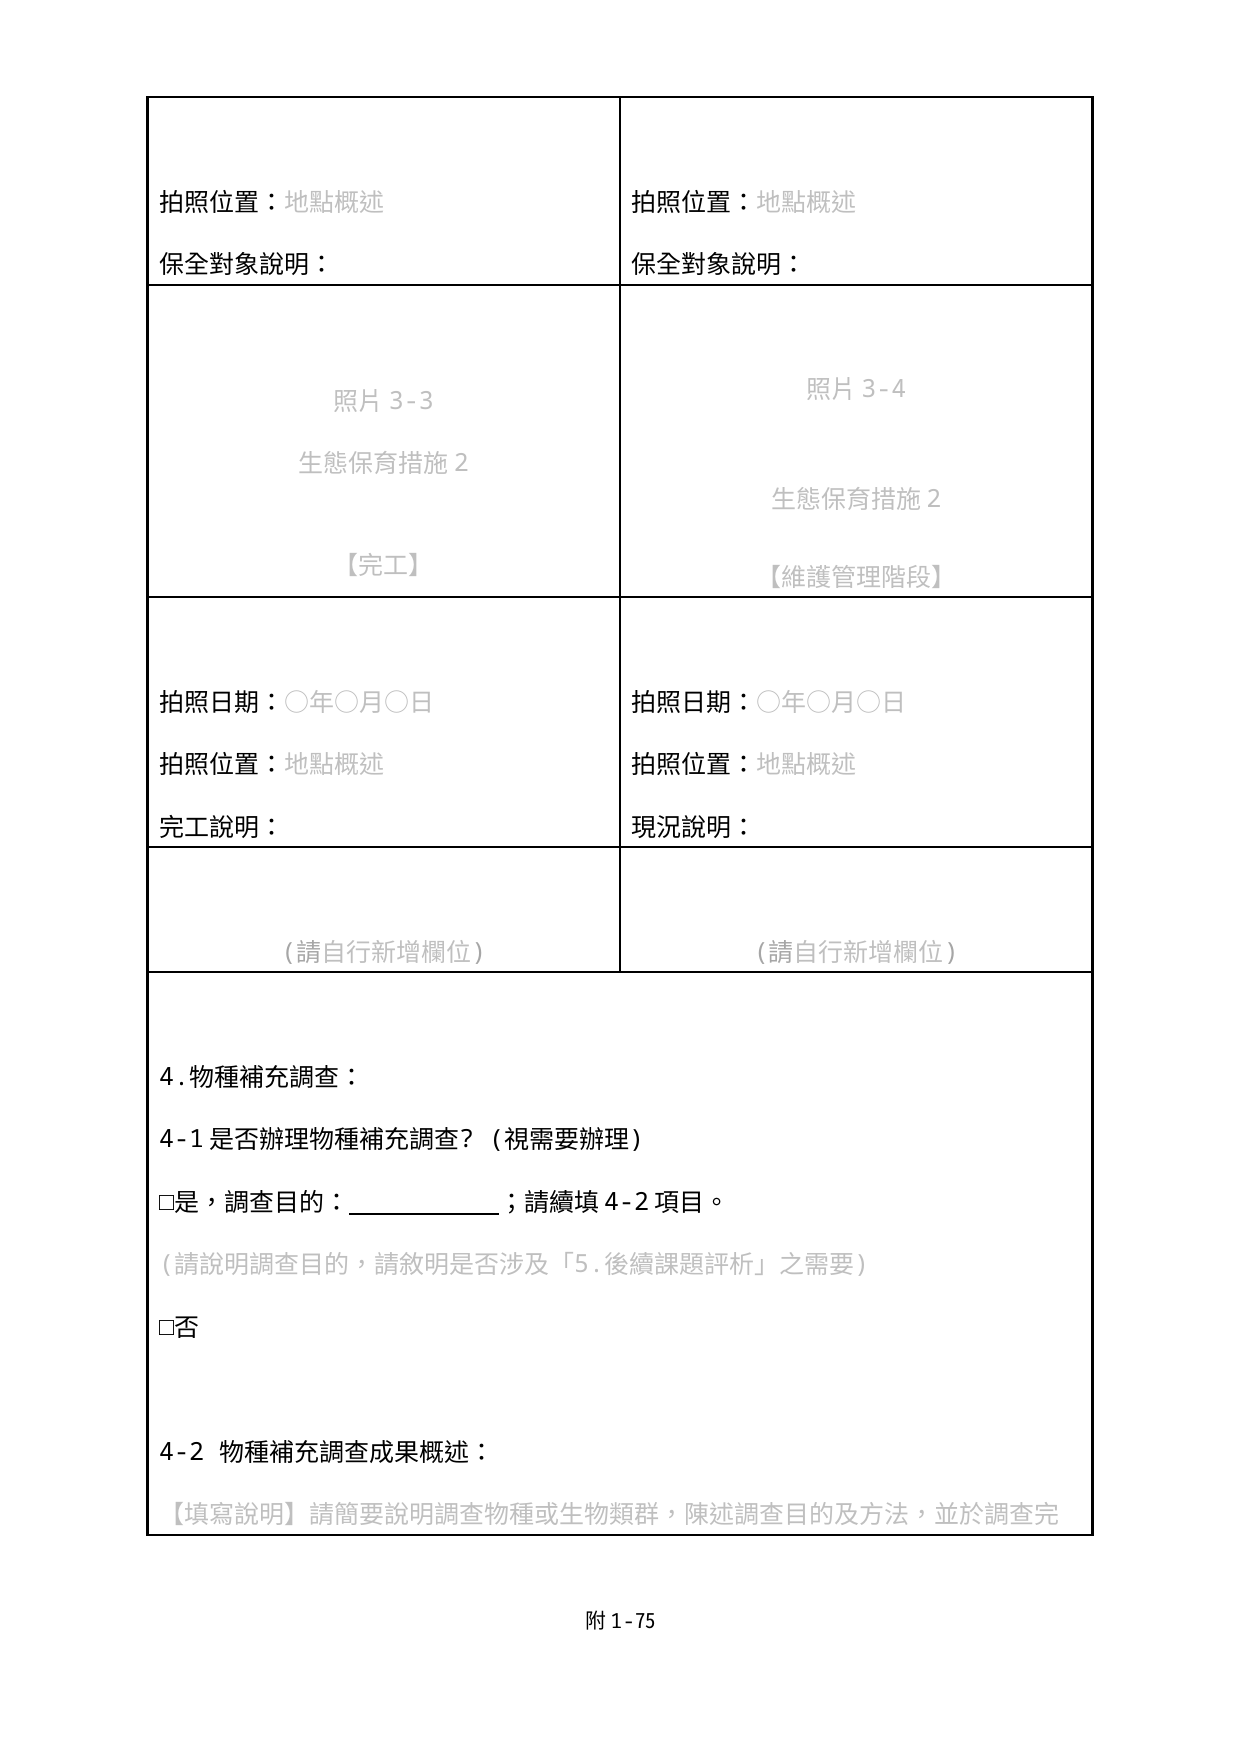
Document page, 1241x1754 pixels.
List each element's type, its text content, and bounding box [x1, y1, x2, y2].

table_cell (請自行新增欄位) [621, 848, 1091, 971]
table_cell 照片3-3 生態保育措施2 【完工】 [149, 286, 619, 596]
table_cell 照片3-4 生態保育措施2 【維護管理階段】 [621, 286, 1091, 596]
table_cell 拍照位置：地點概述 保全對象說明： [149, 98, 619, 284]
table_cell 拍照位置：地點概述 保全對象說明： [621, 98, 1091, 284]
table_cell (請自行新增欄位) [149, 848, 619, 971]
table_cell 拍照日期：○年○月○日 拍照位置：地點概述 現況說明： [621, 598, 1091, 846]
table_cell 4.物種補充調查： 4-1是否辦理物種補充調查? (視需要辦理) □是，調查目的： ；請續填4-2項目。 (請說明調查目的，請敘明是否涉及「5.後續課題評析」之需要) □否 4-2 物種補充調查成果概述： 【填寫說明】請簡要說明調查物種或生物類群，陳述調查目的及方法，並於調查完 [149, 973, 1091, 1534]
table_cell 拍照日期：○年○月○日 拍照位置：地點概述 完工說明： [149, 598, 619, 846]
